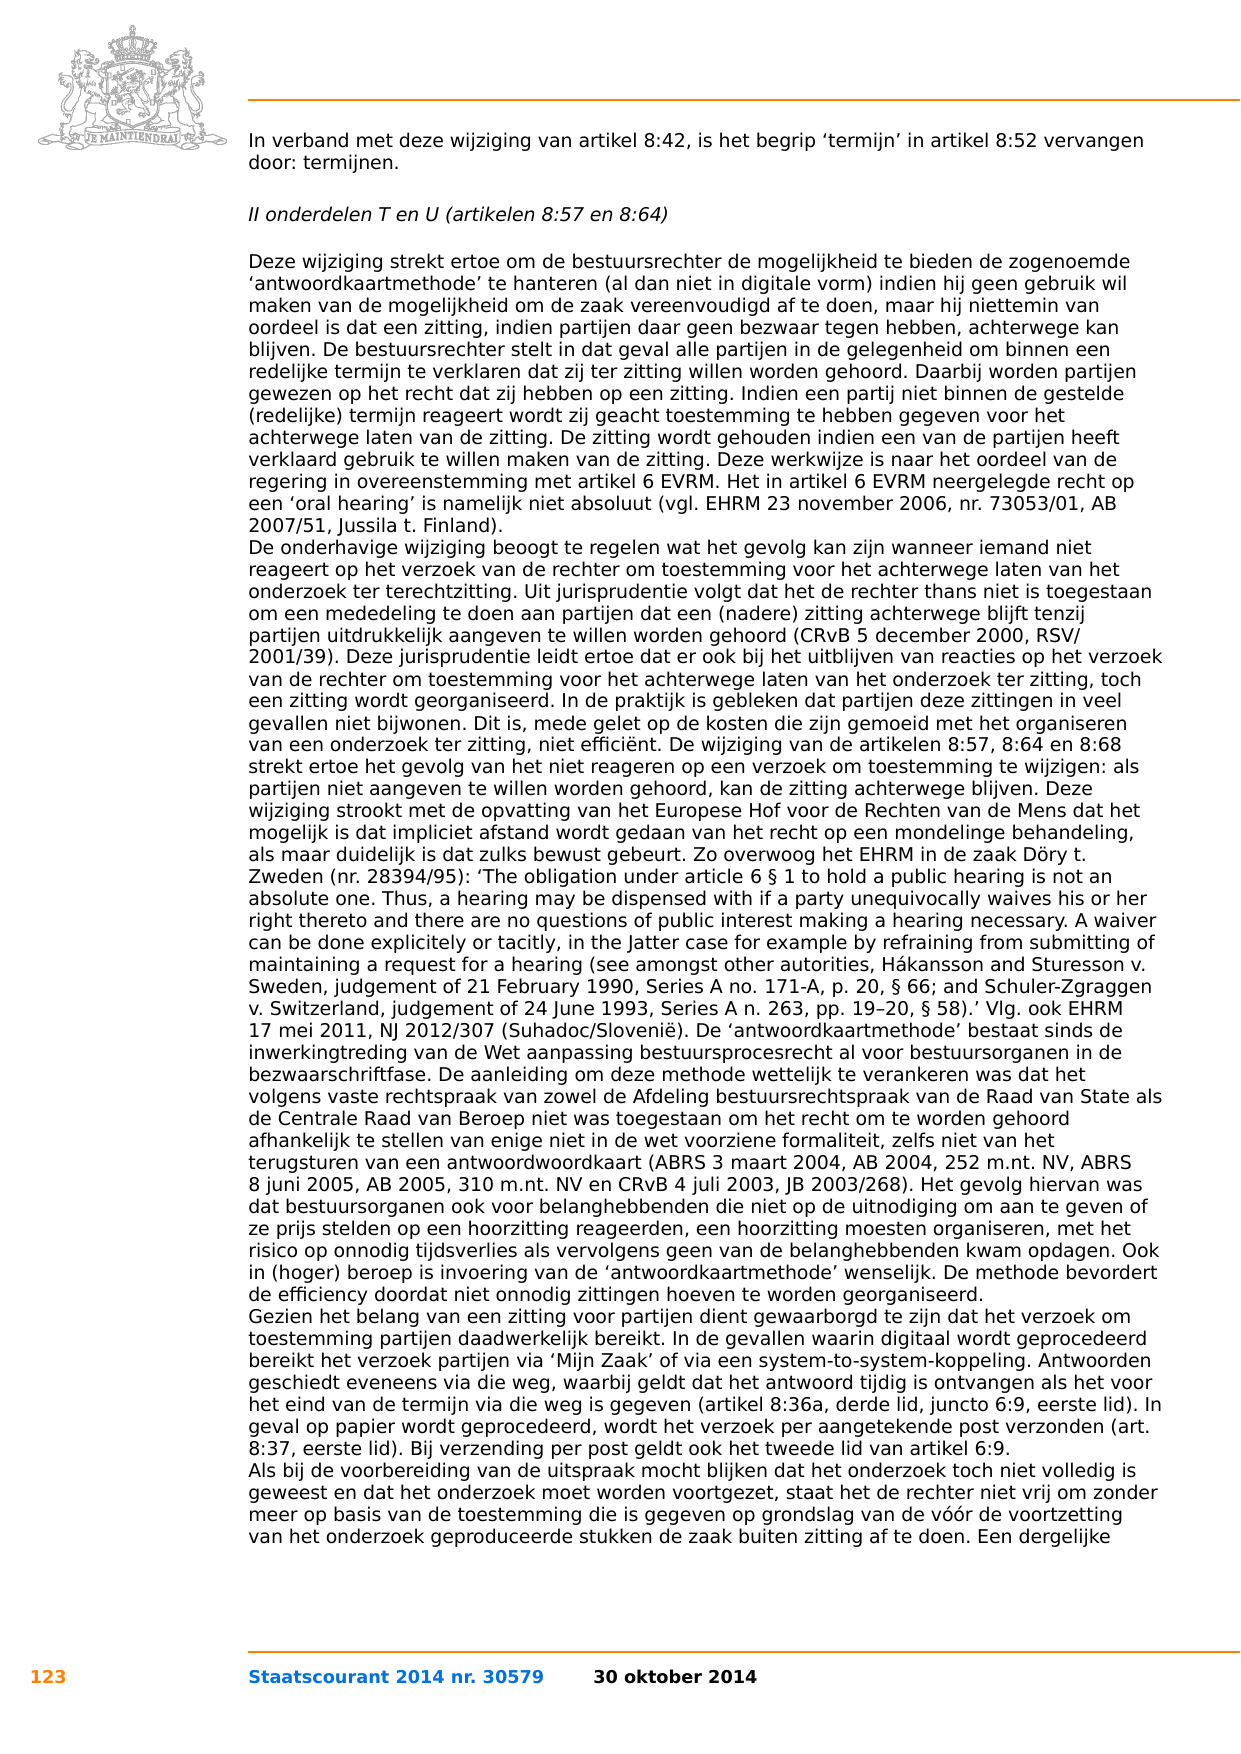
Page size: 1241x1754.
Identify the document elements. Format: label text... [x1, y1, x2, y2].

text In verband met deze wijziging van artikel 8:42, is het begrip ‘termijn’ in artikel 8:52 vervangen door: termijnen. [248, 130, 1163, 174]
subtitle II onderdelen T en U (artikelen 8:57 en 8:64) [248, 204, 1163, 226]
text Gezien het belang van een zitting voor partijen dient gewaarborgd te zijn dat het verzoek om toestemming partijen daadwerkelijk bereikt. In de gevallen waarin digitaal wordt geprocedeerd bereikt het verzoek partijen via ‘Mijn Zaak’ of via een system-to-system-koppeling. Antwoorden geschiedt eveneens via die weg, waarbij geldt dat het antwoord tijdig is ontvangen als het voor het eind van de termijn via die weg is gegeven (artikel 8:36a, derde lid, juncto 6:9, eerste lid). In geval op papier wordt geprocedeerd, wordt het verzoek per aangetekende post verzonden (art. 8:37, eerste lid). Bij verzending per post geldt ook het tweede lid van artikel 6:9. [248, 1306, 1163, 1460]
text Als bij de voorbereiding van de uitspraak mocht blijken dat het onderzoek toch niet volledig is geweest en dat het onderzoek moet worden voortgezet, staat het de rechter niet vrij om zonder meer op basis van de toestemming die is gegeven op grondslag van de vóór de voortzetting van het onderzoek geproduceerde stukken de zaak buiten zitting af te doen. Een dergelijke [248, 1460, 1163, 1548]
text De onderhavige wijziging beoogt te regelen wat het gevolg kan zijn wanneer iemand niet reageert op het verzoek van de rechter om toestemming voor het achterwege laten van het onderzoek ter terechtzitting. Uit jurisprudentie volgt dat het de rechter thans niet is toegestaan om een mededeling te doen aan partijen dat een (nadere) zitting achterwege blijft tenzij partijen uitdrukkelijk aangeven te willen worden gehoord (CRvB 5 december 2000, RSV/ 2001/39). Deze jurisprudentie leidt ertoe dat er ook bij het uitblijven van reacties op het verzoek van de rechter om toestemming voor het achterwege laten van het onderzoek ter zitting, toch een zitting wordt georganiseerd. In de praktijk is gebleken dat partijen deze zittingen in veel gevallen niet bijwonen. Dit is, mede gelet op de kosten die zijn gemoeid met het organiseren van een onderzoek ter zitting, niet efficiënt. De wijziging van de artikelen 8:57, 8:64 en 8:68 strekt ertoe het gevolg van het niet reageren op een verzoek om toestemming te wijzigen: als partijen niet aangeven te willen worden gehoord, kan de zitting achterwege blijven. Deze wijziging strookt met de opvatting van het Europese Hof voor de Rechten van de Mens dat het mogelijk is dat impliciet afstand wordt gedaan van het recht op een mondelinge behandeling, als maar duidelijk is dat zulks bewust gebeurt. Zo overwoog het EHRM in de zaak Döry t. Zweden (nr. 28394/95): ‘The obligation under article 6 § 1 to hold a public hearing is not an absolute one. Thus, a hearing may be dispensed with if a party unequivocally waives his or her right thereto and there are no questions of public interest making a hearing necessary. A waiver can be done explicitely or tacitly, in the Jatter case for example by refraining from submitting of maintaining a request for a hearing (see amongst other autorities, Hákansson and Sturesson v. Sweden, judgement of 21 February 1990, Series A no. 171-A, p. 20, § 66; and Schuler-Zgraggen v. Switzerland, judgement of 24 June 1993, Series A n. 263, pp. 19–20, § 58).’ Vlg. ook EHRM 17 mei 2011, NJ 2012/307 (Suhadoc/Slovenië). De ‘antwoordkaartmethode’ bestaat sinds de inwerkingtreding van de Wet aanpassing bestuursprocesrecht al voor bestuursorganen in de bezwaarschriftfase. De aanleiding om deze methode wettelijk te verankeren was dat het volgens vaste rechtspraak van zowel de Afdeling bestuursrechtspraak van de Raad van State als de Centrale Raad van Beroep niet was toegestaan om het recht om te worden gehoord afhankelijk te stellen van enige niet in de wet voorziene formaliteit, zelfs niet van het terugsturen van een antwoordwoordkaart (ABRS 3 maart 2004, AB 2004, 252 m.nt. NV, ABRS 8 juni 2005, AB 2005, 310 m.nt. NV en CRvB 4 juli 2003, JB 2003/268). Het gevolg hiervan was dat bestuursorganen ook voor belanghebbenden die niet op de uitnodiging om aan te geven of ze prijs stelden op een hoorzitting reageerden, een hoorzitting moesten organiseren, met het risico op onnodig tijdsverlies als vervolgens geen van de belanghebbenden kwam opdagen. Ook in (hoger) beroep is invoering van de ‘antwoordkaartmethode’ wenselijk. De methode bevordert de efficiency doordat niet onnodig zittingen hoeven te worden georganiseerd. [248, 537, 1163, 1306]
picture [38, 25, 227, 150]
text Deze wijziging strekt ertoe om de bestuursrechter de mogelijkheid te bieden de zogenoemde ‘antwoordkaartmethode’ te hanteren (al dan niet in digitale vorm) indien hij geen gebruik wil maken van de mogelijkheid om de zaak vereenvoudigd af te doen, maar hij niettemin van oordeel is dat een zitting, indien partijen daar geen bezwaar tegen hebben, achterwege kan blijven. De bestuursrechter stelt in dat geval alle partijen in de gelegenheid om binnen een redelijke termijn te verklaren dat zij ter zitting willen worden gehoord. Daarbij worden partijen gewezen op het recht dat zij hebben op een zitting. Indien een partij niet binnen de gestelde (redelijke) termijn reageert wordt zij geacht toestemming te hebben gegeven voor het achterwege laten van de zitting. De zitting wordt gehouden indien een van de partijen heeft verklaard gebruik te willen maken van de zitting. Deze werkwijze is naar het oordeel van de regering in overeenstemming met artikel 6 EVRM. Het in artikel 6 EVRM neergelegde recht op een ‘oral hearing’ is namelijk niet absoluut (vgl. EHRM 23 november 2006, nr. 73053/01, AB 2007/51, Jussila t. Finland). [248, 251, 1163, 537]
